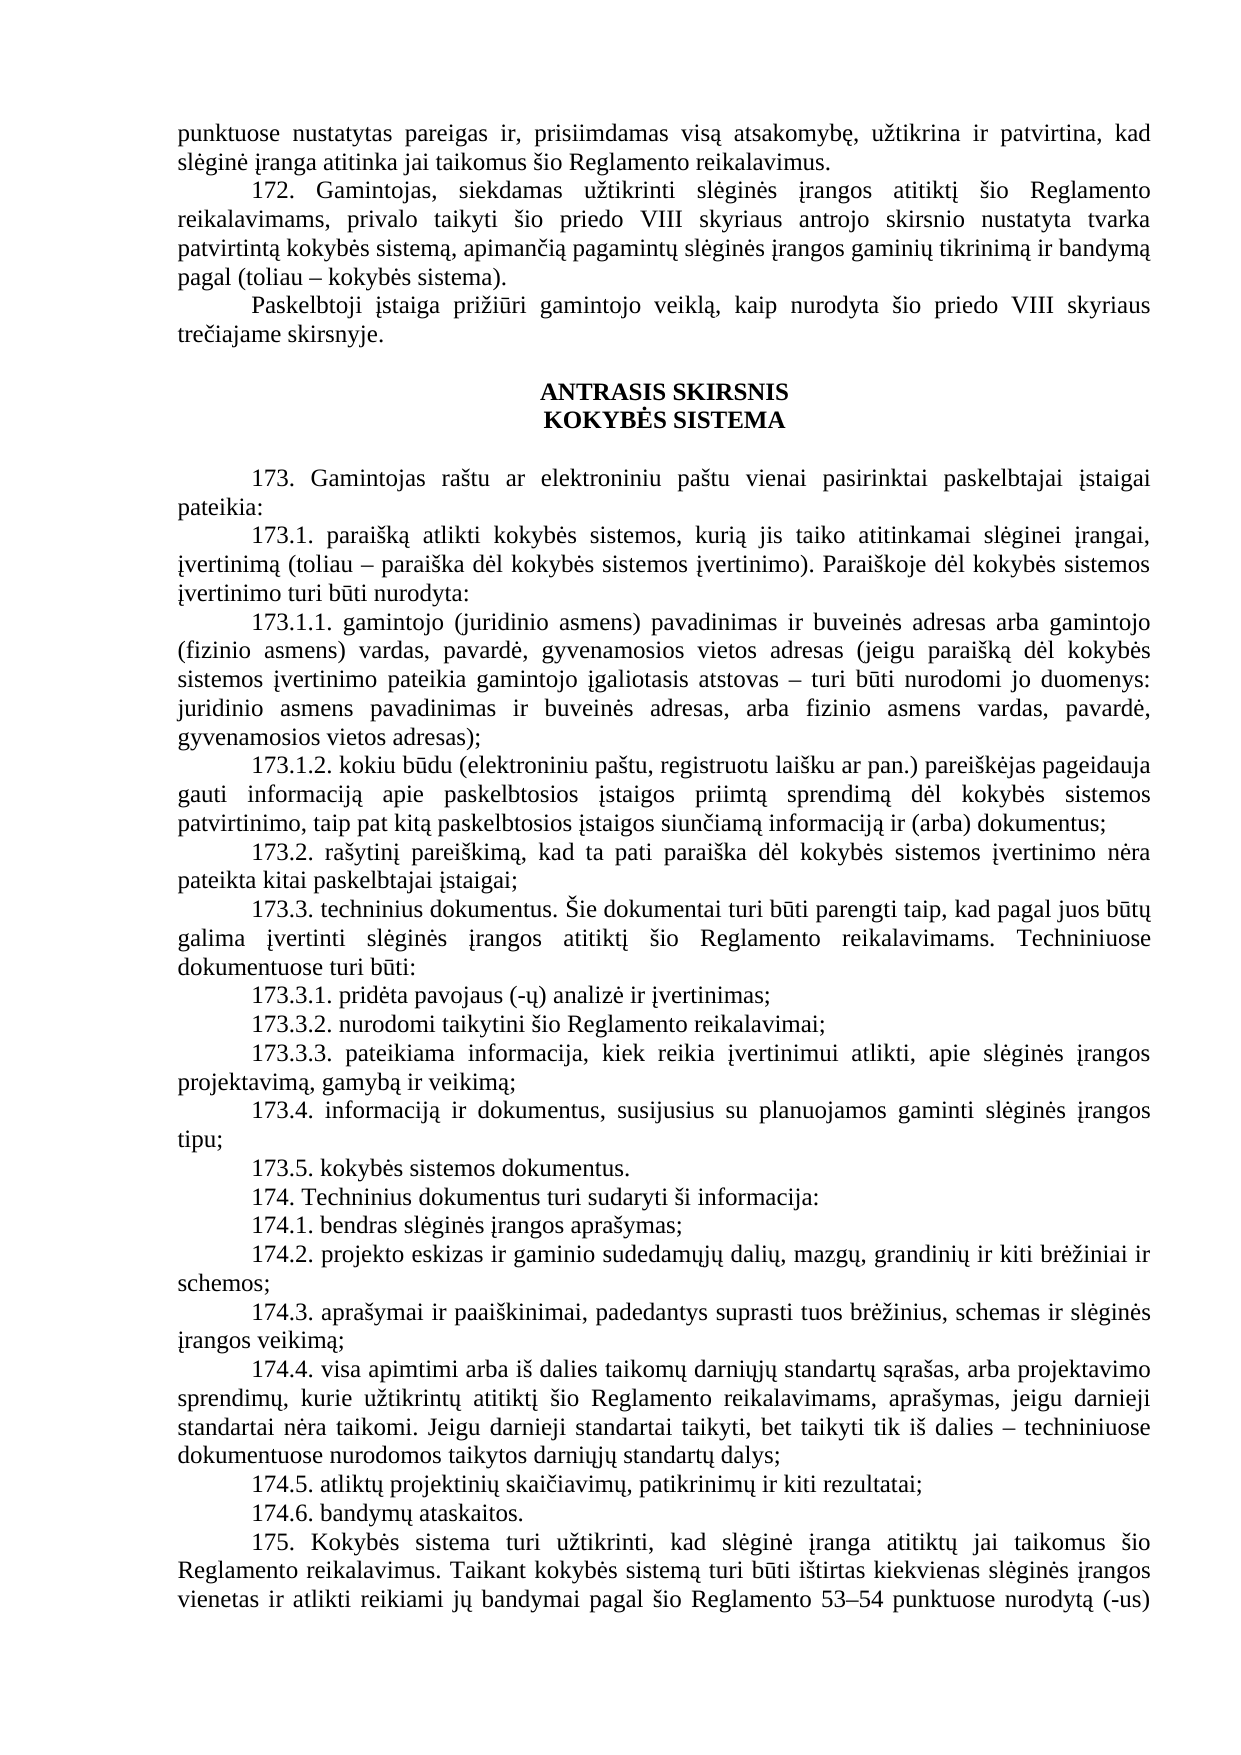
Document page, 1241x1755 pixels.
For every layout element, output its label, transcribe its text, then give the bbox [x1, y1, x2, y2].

text punktuose nustatytas pareigas ir, prisiimdamas visą atsakomybę, užtikrina ir patvirtina, kad slėginė įranga atitinka jai taikomus šio Reglamento reikalavimus. [177, 118, 1152, 176]
text KOKYBĖS SISTEMA [177, 406, 1152, 434]
text 172. Gamintojas, siekdamas užtikrinti slėginės įrangos atitiktį šio Reglamento reikalavimams, privalo taikyti šio priedo VIII skyriaus antrojo skirsnio nustatyta tvarka patvirtintą kokybės sistemą, apimančią pagamintų slėginės įrangos gaminių tikrinimą ir bandymą pagal (toliau – kokybės sistema). [177, 176, 1152, 291]
text 174.2. projekto eskizas ir gaminio sudedamųjų dalių, mazgų, grandinių ir kiti brėžiniai ir schemos; [177, 1239, 1152, 1297]
text 174.6. bandymų ataskaitos. [177, 1498, 1152, 1527]
text 174.1. bendras slėginės įrangos aprašymas; [177, 1211, 1152, 1239]
text 174.5. atliktų projektinių skaičiavimų, patikrinimų ir kiti rezultatai; [177, 1469, 1152, 1498]
text 173.1.1. gamintojo (juridinio asmens) pavadinimas ir buveinės adresas arba gamintojo (fizinio asmens) vardas, pavardė, gyvenamosios vietos adresas (jeigu paraišką dėl kokybės sistemos įvertinimo pateikia gamintojo įgaliotasis atstovas – turi būti nurodomi jo duomenys: juridinio asmens pavadinimas ir buveinės adresas, arba fizinio asmens vardas, pavardė, gyvenamosios vietos adresas); [177, 607, 1152, 751]
text 174.3. aprašymai ir paaiškinimai, padedantys suprasti tuos brėžinius, schemas ir slėginės įrangos veikimą; [177, 1297, 1152, 1354]
text 173.4. informaciją ir dokumentus, susijusius su planuojamos gaminti slėginės įrangos tipu; [177, 1096, 1152, 1153]
text 174. Techninius dokumentus turi sudaryti ši informacija: [177, 1182, 1152, 1211]
text 173.2. rašytinį pareiškimą, kad ta pati paraiška dėl kokybės sistemos įvertinimo nėra pateikta kitai paskelbtajai įstaigai; [177, 837, 1152, 894]
text 174.4. visa apimtimi arba iš dalies taikomų darniųjų standartų sąrašas, arba projektavimo sprendimų, kurie užtikrintų atitiktį šio Reglamento reikalavimams, aprašymas, jeigu darnieji standartai nėra taikomi. Jeigu darnieji standartai taikyti, bet taikyti tik iš dalies – techniniuose dokumentuose nurodomos taikytos darniųjų standartų dalys; [177, 1354, 1152, 1469]
text 173.1.2. kokiu būdu (elektroniniu paštu, registruotu laišku ar pan.) pareiškėjas pageidauja gauti informaciją apie paskelbtosios įstaigos priimtą sprendimą dėl kokybės sistemos patvirtinimo, taip pat kitą paskelbtosios įstaigos siunčiamą informaciją ir (arba) dokumentus; [177, 751, 1152, 837]
text ANTRASIS SKIRSNIS [177, 377, 1152, 406]
text 173.3.3. pateikiama informacija, kiek reikia įvertinimui atlikti, apie slėginės įrangos projektavimą, gamybą ir veikimą; [177, 1038, 1152, 1096]
text Paskelbtoji įstaiga prižiūri gamintojo veiklą, kaip nurodyta šio priedo VIII skyriaus trečiajame skirsnyje. [177, 291, 1152, 348]
text 173.3. techninius dokumentus. Šie dokumentai turi būti parengti taip, kad pagal juos būtų galima įvertinti slėginės įrangos atitiktį šio Reglamento reikalavimams. Techniniuose dokumentuose turi būti: [177, 894, 1152, 981]
text 173.1. paraišką atlikti kokybės sistemos, kurią jis taiko atitinkamai slėginei įrangai, įvertinimą (toliau – paraiška dėl kokybės sistemos įvertinimo). Paraiškoje dėl kokybės sistemos įvertinimo turi būti nurodyta: [177, 521, 1152, 607]
text 173.5. kokybės sistemos dokumentus. [177, 1153, 1152, 1182]
text 173.3.1. pridėta pavojaus (-ų) analizė ir įvertinimas; [177, 981, 1152, 1009]
text 175. Kokybės sistema turi užtikrinti, kad slėginė įranga atitiktų jai taikomus šio Reglamento reikalavimus. Taikant kokybės sistemą turi būti ištirtas kiekvienas slėginės įrangos vienetas ir atlikti reikiami jų bandymai pagal šio Reglamento 53–54 punktuose nurodytą (-us) [177, 1527, 1152, 1613]
text 173. Gamintojas raštu ar elektroniniu paštu vienai pasirinktai paskelbtajai įstaigai pateikia: [177, 463, 1152, 521]
text 173.3.2. nurodomi taikytini šio Reglamento reikalavimai; [177, 1009, 1152, 1038]
